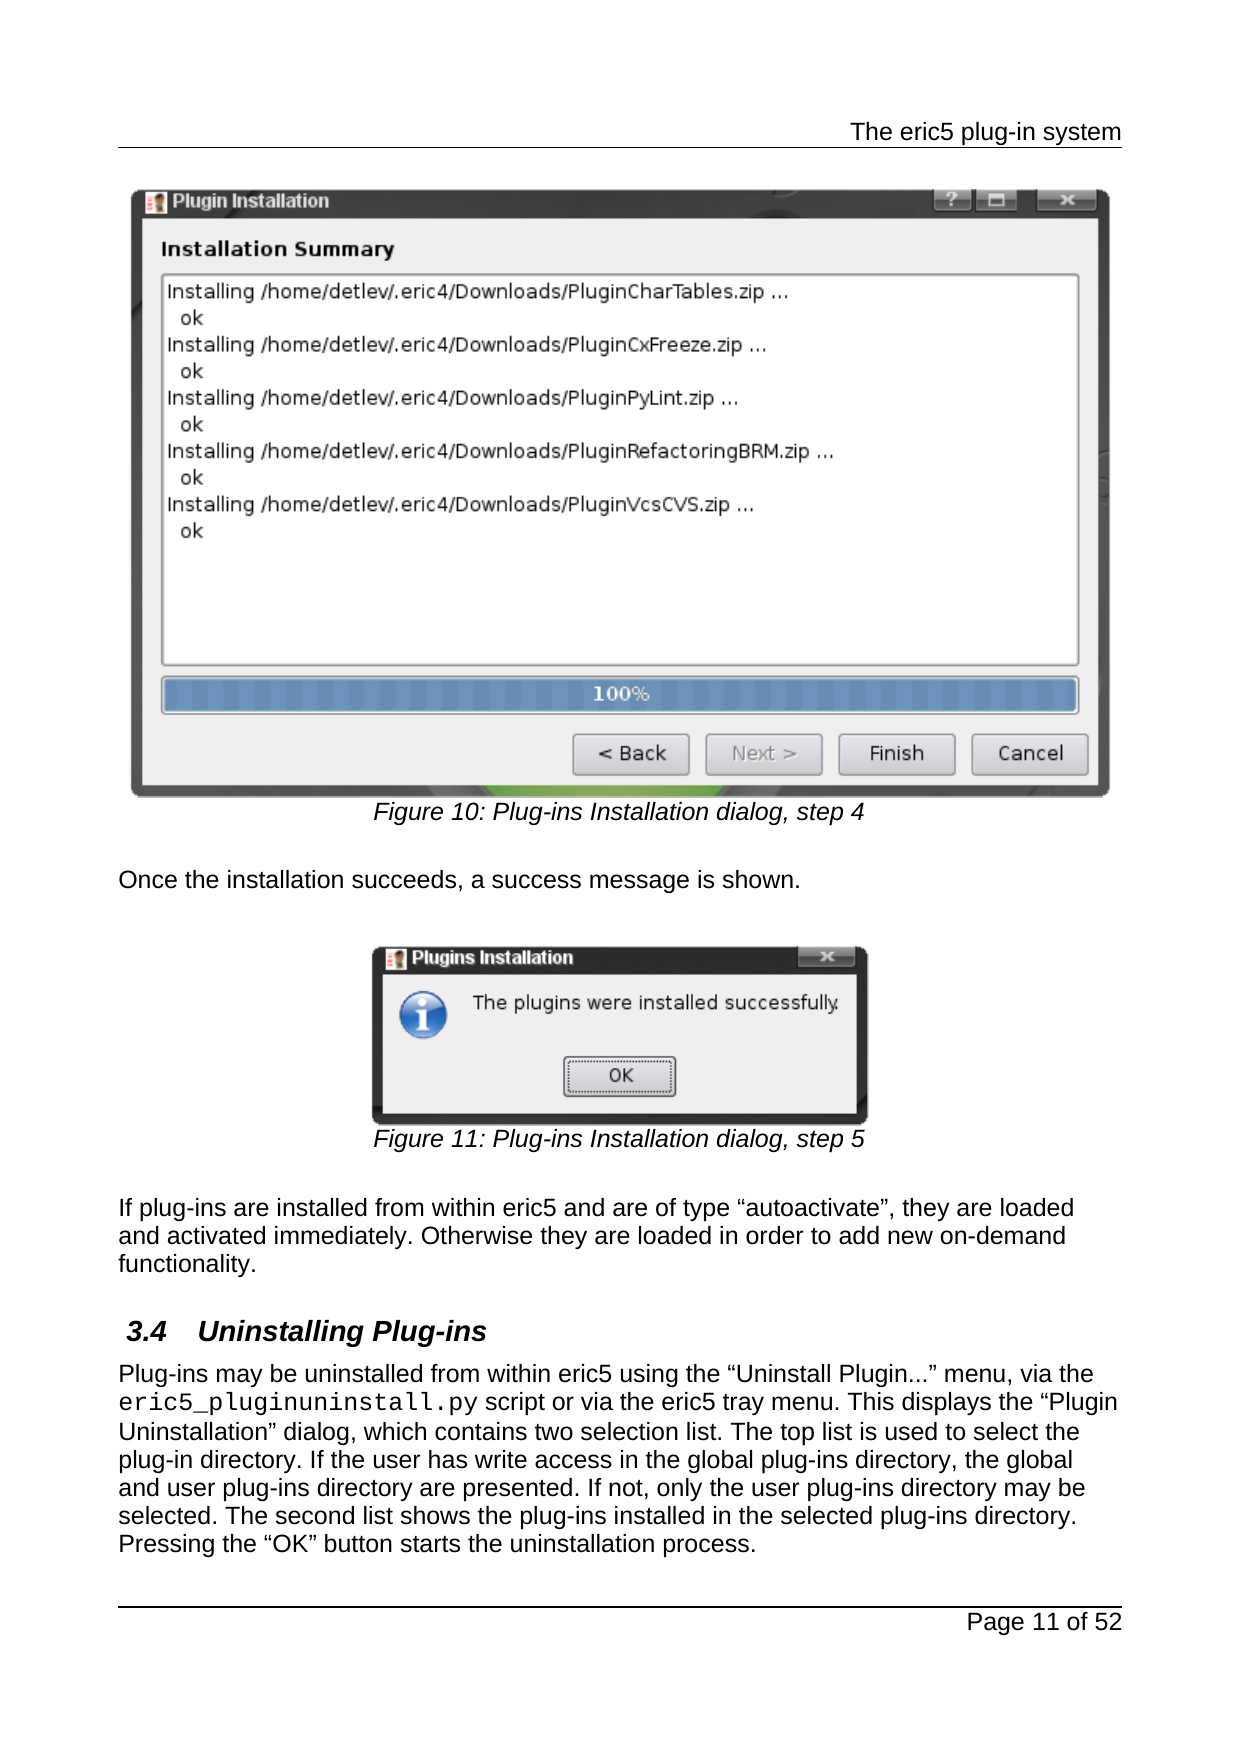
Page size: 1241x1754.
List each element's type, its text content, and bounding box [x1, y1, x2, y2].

text Figure 10: Plug-ins Installation dialog, step 4 [130, 798, 1110, 825]
picture [371, 946, 869, 1126]
text If plug-ins are installed from within eric5 and are of type “autoactivate”, they are loaded and activated immediately. Otherwise they are loaded in order to add new on-demand functionality. [118, 1193, 1122, 1277]
text Figure 11: Plug-ins Installation dialog, step 5 [372, 1126, 868, 1153]
text Once the installation succeeds, a success message is shown. [118, 866, 1122, 894]
subtitle Uninstalling Plug-ins [118, 1315, 1122, 1347]
picture [130, 189, 1111, 798]
text Plug-ins may be uninstalled from within eric5 using the “Uninstall Plugin...” menu, via the eric5_pluginuninstall.py script or via the eric5 tray menu. This displays the “Plugin Uninstallation” dialog, which contains two selection list. The top list is used to select the plug-in directory. If the user has write access in the global plug-ins directory, the global and user plug-ins directory are presented. If not, only the user plug-ins directory may be selected. The second list shows the plug-ins installed in the selected plug-ins directory. Pressing the “OK” button starts the uninstallation process. [118, 1360, 1122, 1557]
